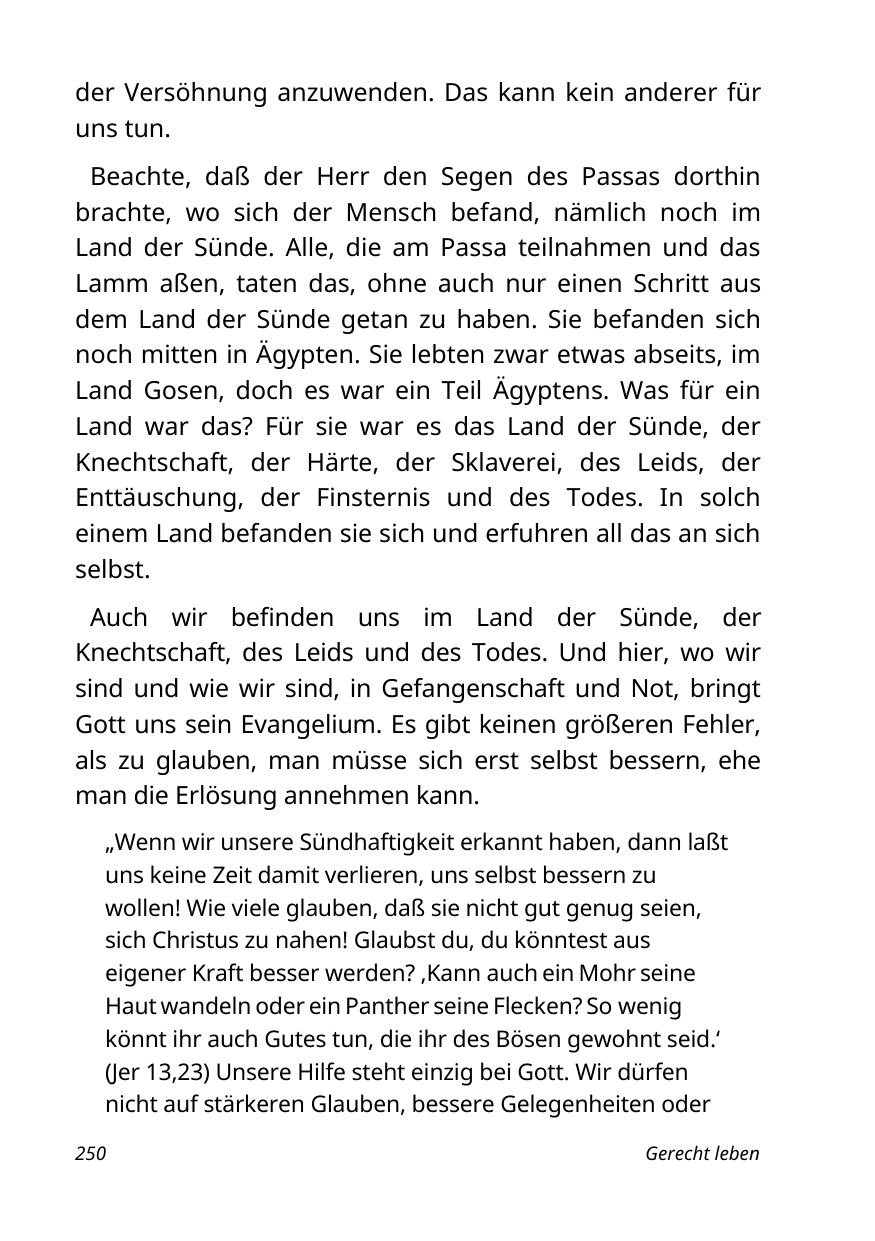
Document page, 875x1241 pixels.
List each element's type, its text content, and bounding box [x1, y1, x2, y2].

text Beachte, daß der Herr den Segen des Passas dorthin brachte, wo sich der Mensch befand, nämlich noch im Land der Sünde. Alle, die am Passa teilnahmen und das Lamm aßen, taten das, ohne auch nur einen Schritt aus dem Land der Sünde getan zu haben. Sie befanden sich noch mitten in Ägypten. Sie lebten zwar etwas abseits, im Land Gosen, doch es war ein Teil Ägyptens. Was für ein Land war das? Für sie war es das Land der Sünde, der Knechtschaft, der Härte, der Sklaverei, des Leids, der Enttäuschung, der Finsternis und des Todes. In solch einem Land befanden sie sich und erfuhren all das an sich selbst. [75, 158, 762, 586]
text Auch wir befinden uns im Land der Sünde, der Knechtschaft, des Leids und des Todes. Und hier, wo wir sind und wie wir sind, in Gefangenschaft und Not, bringt Gott uns sein Evangelium. Es gibt keinen größeren Fehler, als zu glauben, man müsse sich erst selbst bessern, ehe man die Erlösung annehmen kann. [75, 599, 762, 812]
text der Versöhnung anzuwenden. Das kann kein anderer für uns tun. [75, 75, 762, 145]
text „Wenn wir unsere Sündhaftigkeit erkannt haben, dann laßt uns keine Zeit damit verlieren, uns selbst bessern zu wollen! Wie viele glauben, daß sie nicht gut genug seien, sich Christus zu nahen! Glaubst du, du könntest aus eigener Kraft besser werden? ‚Kann auch ein Mohr seine Haut wandeln oder ein Panther seine Flecken? So wenig könnt ihr auch Gutes tun, die ihr des Bösen gewohnt seid.‘ (Jer 13,23) Unsere Hilfe steht einzig bei Gott. Wir dürfen nicht auf stärkeren Glauben, bessere Gelegenheiten oder [105, 826, 732, 1119]
